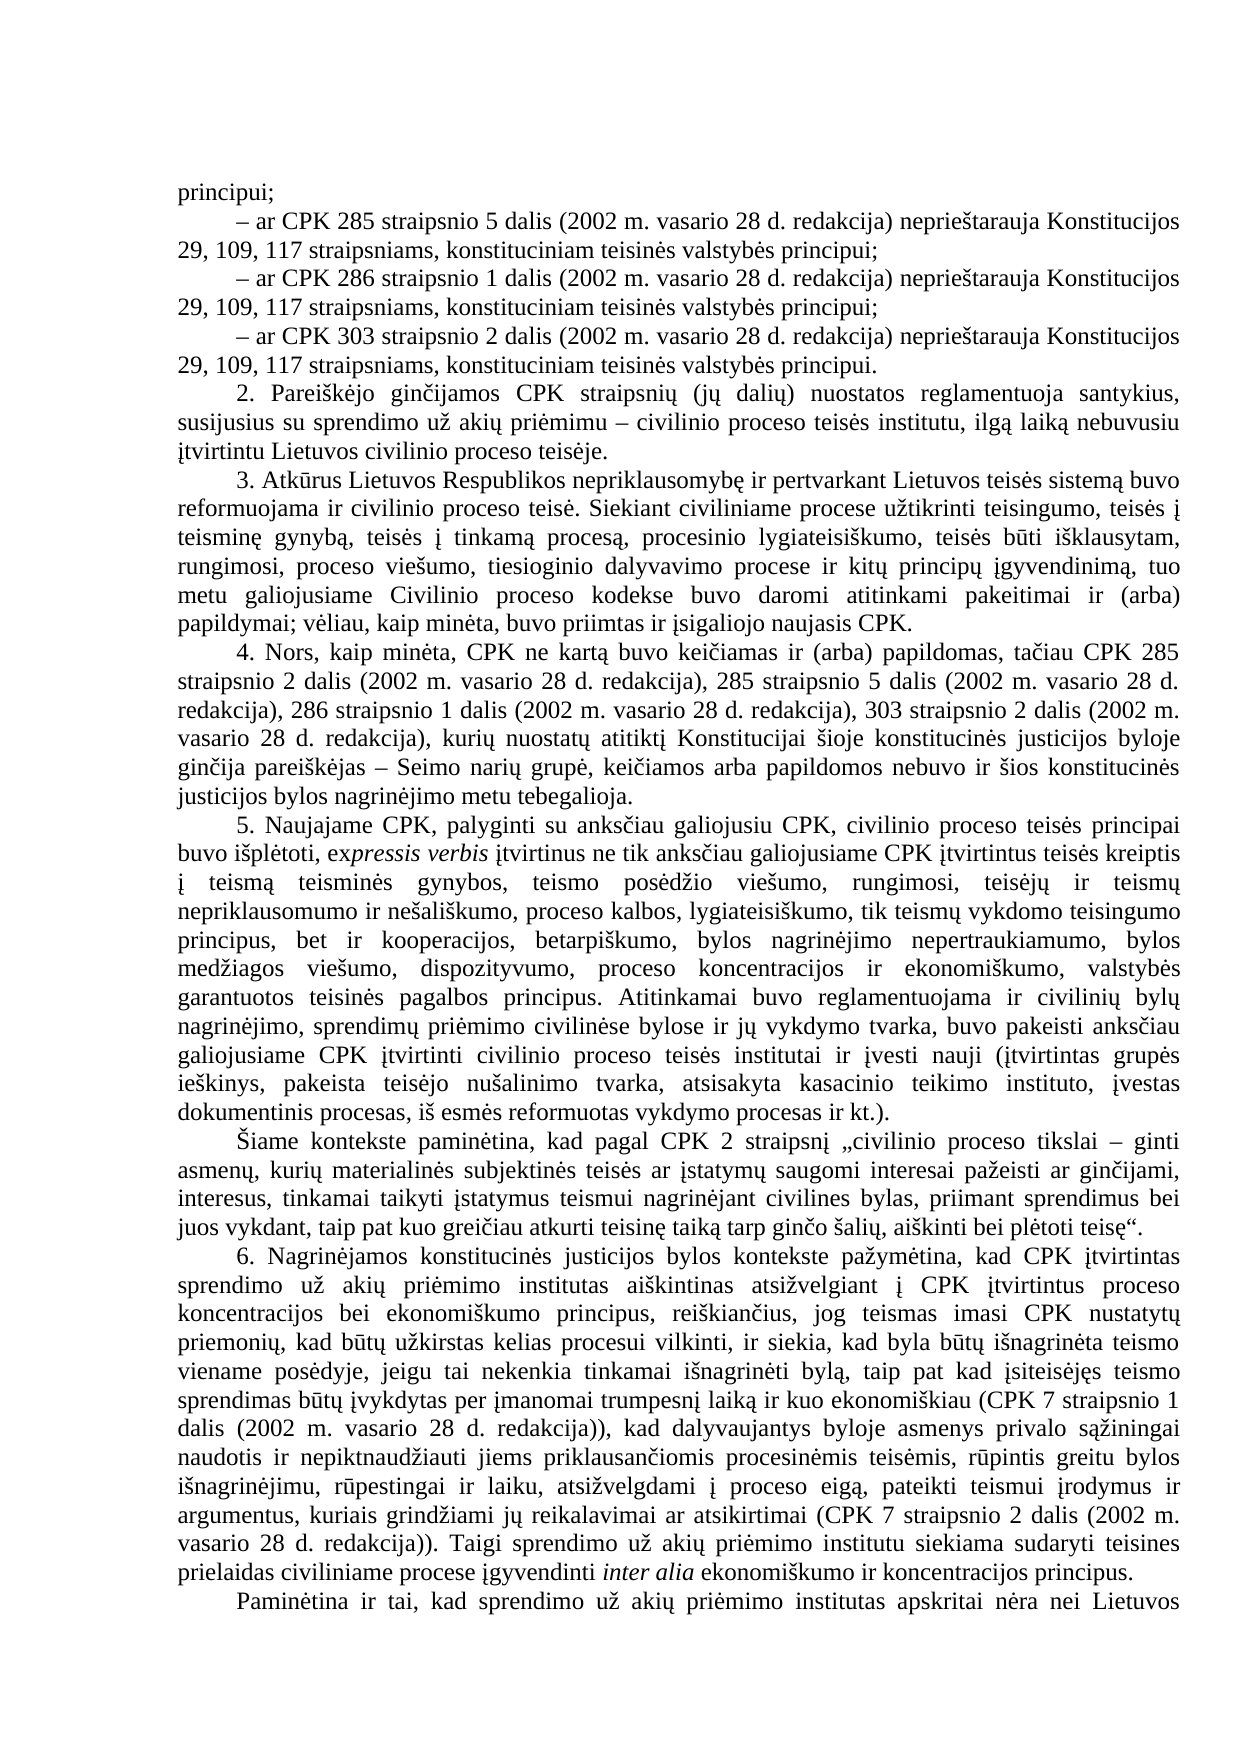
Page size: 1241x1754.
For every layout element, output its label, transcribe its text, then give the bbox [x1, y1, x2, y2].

text 2. Pareiškėjo ginčijamos CPK straipsnių (jų dalių) nuostatos reglamentuoja santykius, susijusius su sprendimo už akių priėmimu – civilinio proceso teisės institutu, ilgą laiką nebuvusiu įtvirtintu Lietuvos civilinio proceso teisėje. [177, 378, 1181, 465]
text 6. Nagrinėjamos konstitucinės justicijos bylos kontekste pažymėtina, kad CPK įtvirtintas sprendimo už akių priėmimo institutas aiškintinas atsižvelgiant į CPK įtvirtintus proceso koncentracijos bei ekonomiškumo principus, reiškiančius, jog teismas imasi CPK nustatytų priemonių, kad būtų užkirstas kelias procesui vilkinti, ir siekia, kad byla būtų išnagrinėta teismo viename posėdyje, jeigu tai nekenkia tinkamai išnagrinėti bylą, taip pat kad įsiteisėjęs teismo sprendimas būtų įvykdytas per įmanomai trumpesnį laiką ir kuo ekonomiškiau (CPK 7 straipsnio 1 dalis (2002 m. vasario 28 d. redakcija)), kad dalyvaujantys byloje asmenys privalo sąžiningai naudotis ir nepiktnaudžiauti jiems priklausančiomis procesinėmis teisėmis, rūpintis greitu bylos išnagrinėjimu, rūpestingai ir laiku, atsižvelgdami į proceso eigą, pateikti teismui įrodymus ir argumentus, kuriais grindžiami jų reikalavimai ar atsikirtimai (CPK 7 straipsnio 2 dalis (2002 m. vasario 28 d. redakcija)). Taigi sprendimo už akių priėmimo institutu siekiama sudaryti teisines prielaidas civiliniame procese įgyvendinti inter alia ekonomiškumo ir koncentracijos principus. [177, 1241, 1181, 1586]
text 4. Nors, kaip minėta, CPK ne kartą buvo keičiamas ir (arba) papildomas, tačiau CPK 285 straipsnio 2 dalis (2002 m. vasario 28 d. redakcija), 285 straipsnio 5 dalis (2002 m. vasario 28 d. redakcija), 286 straipsnio 1 dalis (2002 m. vasario 28 d. redakcija), 303 straipsnio 2 dalis (2002 m. vasario 28 d. redakcija), kurių nuostatų atitiktį Konstitucijai šioje konstitucinės justicijos byloje ginčija pareiškėjas – Seimo narių grupė, keičiamos arba papildomos nebuvo ir šios konstitucinės justicijos bylos nagrinėjimo metu tebegalioja. [177, 637, 1181, 810]
text principui; [177, 177, 1181, 206]
text – ar CPK 303 straipsnio 2 dalis (2002 m. vasario 28 d. redakcija) neprieštarauja Konstitucijos 29, 109, 117 straipsniams, konstituciniam teisinės valstybės principui. [177, 321, 1181, 378]
text – ar CPK 285 straipsnio 5 dalis (2002 m. vasario 28 d. redakcija) neprieštarauja Konstitucijos 29, 109, 117 straipsniams, konstituciniam teisinės valstybės principui; [177, 206, 1181, 263]
text 3. Atkūrus Lietuvos Respublikos nepriklausomybę ir pertvarkant Lietuvos teisės sistemą buvo reformuojama ir civilinio proceso teisė. Siekiant civiliniame procese užtikrinti teisingumo, teisės į teisminę gynybą, teisės į tinkamą procesą, procesinio lygiateisiškumo, teisės būti išklausytam, rungimosi, proceso viešumo, tiesioginio dalyvavimo procese ir kitų principų įgyvendinimą, tuo metu galiojusiame Civilinio proceso kodekse buvo daromi atitinkami pakeitimai ir (arba) papildymai; vėliau, kaip minėta, buvo priimtas ir įsigaliojo naujasis CPK. [177, 465, 1181, 637]
text Paminėtina ir tai, kad sprendimo už akių priėmimo institutas apskritai nėra nei Lietuvos [177, 1586, 1181, 1615]
text Šiame kontekste paminėtina, kad pagal CPK 2 straipsnį „civilinio proceso tikslai – ginti asmenų, kurių materialinės subjektinės teisės ar įstatymų saugomi interesai pažeisti ar ginčijami, interesus, tinkamai taikyti įstatymus teismui nagrinėjant civilines bylas, priimant sprendimus bei juos vykdant, taip pat kuo greičiau atkurti teisinę taiką tarp ginčo šalių, aiškinti bei plėtoti teisę“. [177, 1126, 1181, 1241]
text – ar CPK 286 straipsnio 1 dalis (2002 m. vasario 28 d. redakcija) neprieštarauja Konstitucijos 29, 109, 117 straipsniams, konstituciniam teisinės valstybės principui; [177, 263, 1181, 321]
text 5. Naujajame CPK, palyginti su anksčiau galiojusiu CPK, civilinio proceso teisės principai buvo išplėtoti, expressis verbis įtvirtinus ne tik anksčiau galiojusiame CPK įtvirtintus teisės kreiptis į teismą teisminės gynybos, teismo posėdžio viešumo, rungimosi, teisėjų ir teismų nepriklausomumo ir nešališkumo, proceso kalbos, lygiateisiškumo, tik teismų vykdomo teisingumo principus, bet ir kooperacijos, betarpiškumo, bylos nagrinėjimo nepertraukiamumo, bylos medžiagos viešumo, dispozityvumo, proceso koncentracijos ir ekonomiškumo, valstybės garantuotos teisinės pagalbos principus. Atitinkamai buvo reglamentuojama ir civilinių bylų nagrinėjimo, sprendimų priėmimo civilinėse bylose ir jų vykdymo tvarka, buvo pakeisti anksčiau galiojusiame CPK įtvirtinti civilinio proceso teisės institutai ir įvesti nauji (įtvirtintas grupės ieškinys, pakeista teisėjo nušalinimo tvarka, atsisakyta kasacinio teikimo instituto, įvestas dokumentinis procesas, iš esmės reformuotas vykdymo procesas ir kt.). [177, 810, 1181, 1126]
